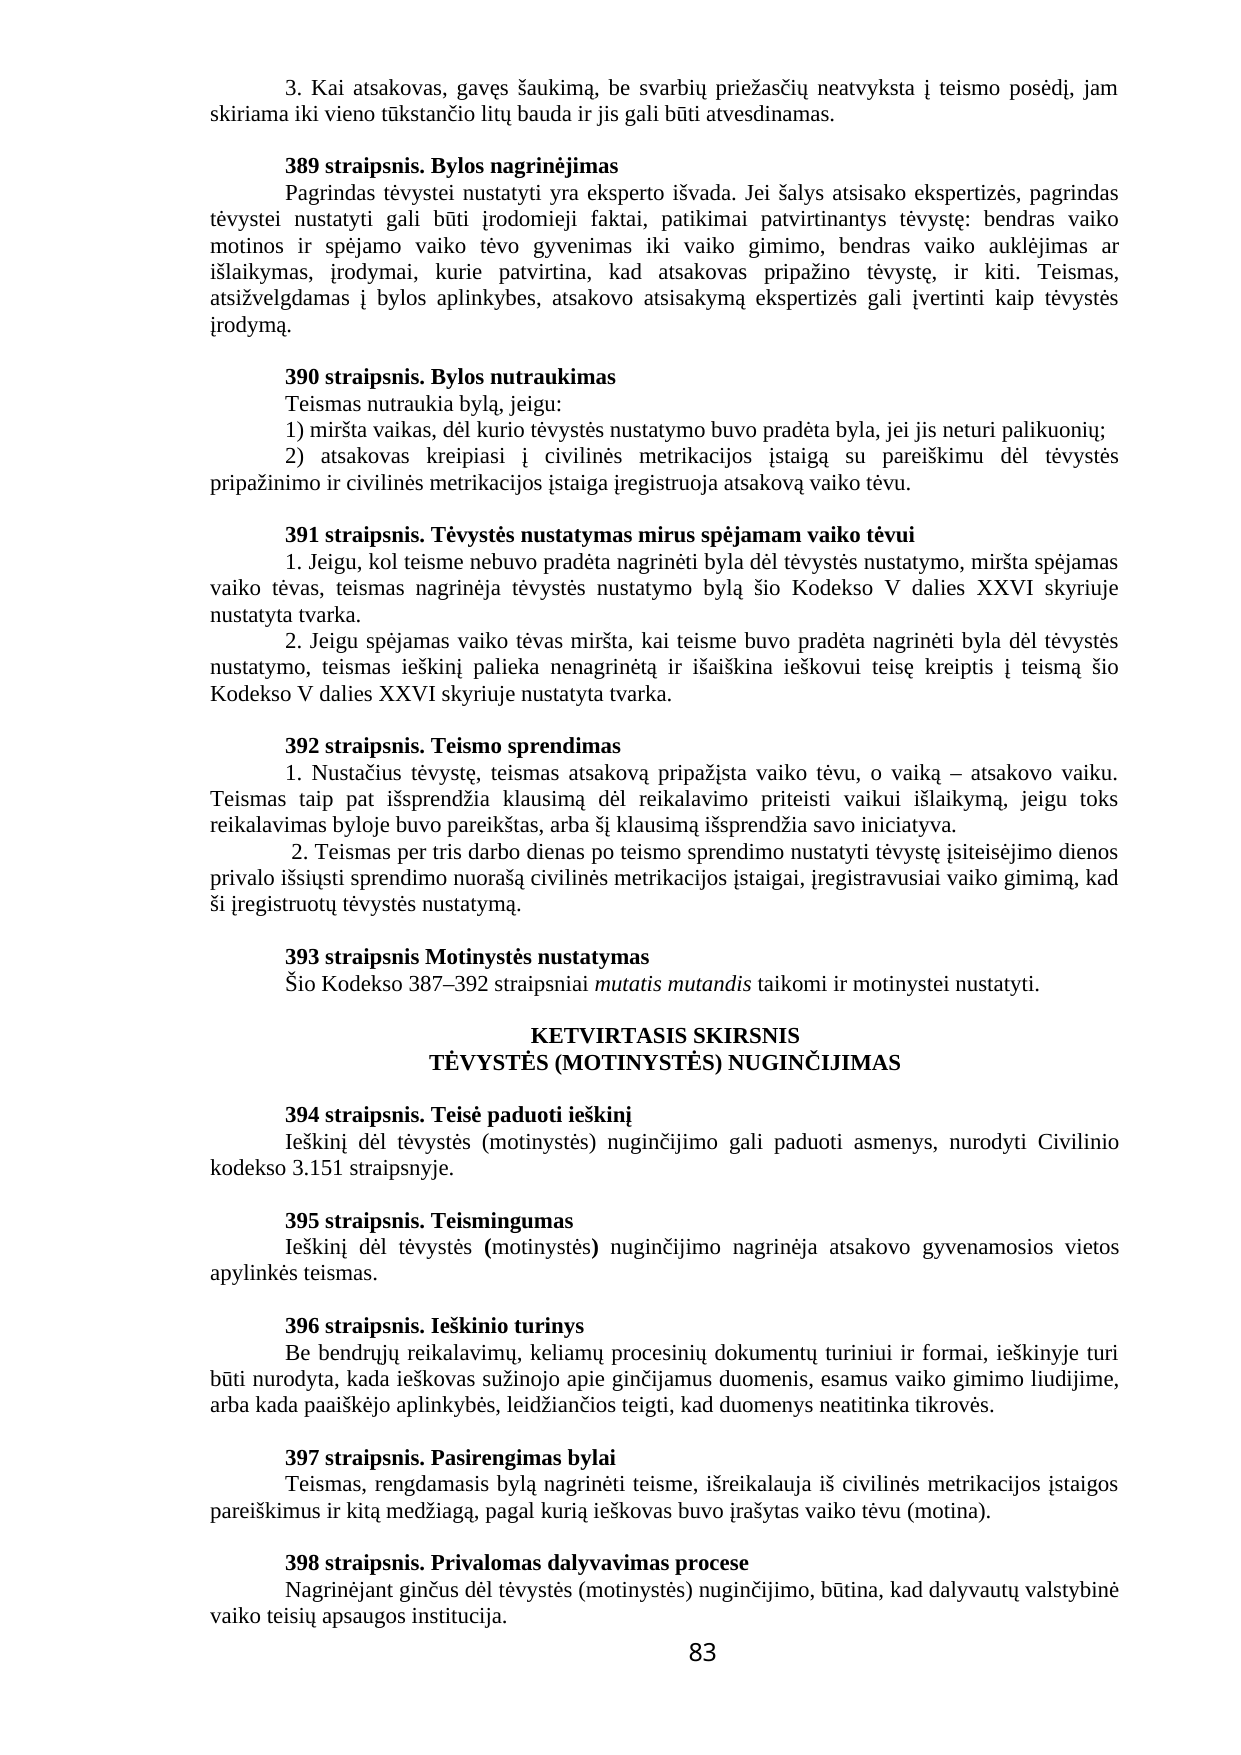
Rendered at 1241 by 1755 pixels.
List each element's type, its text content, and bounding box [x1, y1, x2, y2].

text 395 straipsnis. Teismingumas [210, 1207, 1120, 1233]
text 1) miršta vaikas, dėl kurio tėvystės nustatymo buvo pradėta byla, jei jis neturi palikuonių; [210, 416, 1120, 442]
text Teismas, rengdamasis bylą nagrinėti teisme, išreikalauja iš civilinės metrikacijos įstaigos pareiškimus ir kitą medžiagą, pagal kurią ieškovas buvo įrašytas vaiko tėvu (motina). [210, 1470, 1120, 1523]
text Šio Kodekso 387–392 straipsniai mutatis mutandis taikomi ir motinystei nustatyti. [210, 969, 1120, 996]
text 394 straipsnis. Teisė paduoti ieškinį [210, 1101, 1120, 1128]
text 396 straipsnis. Ieškinio turinys [210, 1312, 1120, 1338]
subtitle TĖVYSTĖS (MOTINYSTĖS) NUGINČIJIMAS [210, 1049, 1120, 1075]
text Be bendrųjų reikalavimų, keliamų procesinių dokumentų turiniui ir formai, ieškinyje turi būti nurodyta, kada ieškovas sužinojo apie ginčijamus duomenis, esamus vaiko gimimo liudijime, arba kada paaiškėjo aplinkybės, leidžiančios teigti, kad duomenys neatitinka tikrovės. [210, 1338, 1120, 1418]
text 2) atsakovas kreipiasi į civilinės metrikacijos įstaigą su pareiškimu dėl tėvystės pripažinimo ir civilinės metrikacijos įstaiga įregistruoja atsakovą vaiko tėvu. [210, 442, 1120, 495]
text 393 straipsnis Motinystės nustatymas [210, 943, 1120, 969]
text 392 straipsnis. Teismo sprendimas [210, 732, 1120, 759]
text Ieškinį dėl tėvystės (motinystės) nuginčijimo gali paduoti asmenys, nurodyti Civilinio kodekso 3.151 straipsnyje. [210, 1128, 1120, 1180]
text 2. Teismas per tris darbo dienas po teismo sprendimo nustatyti tėvystę įsiteisėjimo dienos privalo išsiųsti sprendimo nuorašą civilinės metrikacijos įstaigai, įregistravusiai vaiko gimimą, kad ši įregistruotų tėvystės nustatymą. [210, 838, 1120, 917]
text 1. Jeigu, kol teisme nebuvo pradėta nagrinėti byla dėl tėvystės nustatymo, miršta spėjamas vaiko tėvas, teismas nagrinėja tėvystės nustatymo bylą šio Kodekso V dalies XXVI skyriuje nustatyta tvarka. [210, 548, 1120, 627]
text 390 straipsnis. Bylos nutraukimas [210, 363, 1120, 390]
text Nagrinėjant ginčus dėl tėvystės (motinystės) nuginčijimo, būtina, kad dalyvautų valstybinė vaiko teisių apsaugos institucija. [210, 1576, 1120, 1628]
text Ieškinį dėl tėvystės (motinystės) nuginčijimo nagrinėja atsakovo gyvenamosios vietos apylinkės teismas. [210, 1233, 1120, 1286]
text Teismas nutraukia bylą, jeigu: [210, 390, 1120, 416]
text 2. Jeigu spėjamas vaiko tėvas miršta, kai teisme buvo pradėta nagrinėti byla dėl tėvystės nustatymo, teismas ieškinį palieka nenagrinėtą ir išaiškina ieškovui teisę kreiptis į teismą šio Kodekso V dalies XXVI skyriuje nustatyta tvarka. [210, 627, 1120, 706]
subtitle KETVIRTASIS SKIRSNIS [210, 1022, 1120, 1049]
text 3. Kai atsakovas, gavęs šaukimą, be svarbių priežasčių neatvyksta į teismo posėdį, jam skiriama iki vieno tūkstančio litų bauda ir jis gali būti atvesdinamas. [210, 73, 1120, 126]
text 398 straipsnis. Privalomas dalyvavimas procese [210, 1549, 1120, 1576]
text 389 straipsnis. Bylos nagrinėjimas [210, 153, 1120, 179]
text 397 straipsnis. Pasirengimas bylai [210, 1444, 1120, 1470]
text Pagrindas tėvystei nustatyti yra eksperto išvada. Jei šalys atsisako ekspertizės, pagrindas tėvystei nustatyti gali būti įrodomieji faktai, patikimai patvirtinantys tėvystę: bendras vaiko motinos ir spėjamo vaiko tėvo gyvenimas iki vaiko gimimo, bendras vaiko auklėjimas ar išlaikymas, įrodymai, kurie patvirtina, kad atsakovas pripažino tėvystę, ir kiti. Teismas, atsižvelgdamas į bylos aplinkybes, atsakovo atsisakymą ekspertizės gali įvertinti kaip tėvystės įrodymą. [210, 179, 1120, 337]
text 391 straipsnis. Tėvystės nustatymas mirus spėjamam vaiko tėvui [210, 522, 1120, 548]
text 1. Nustačius tėvystę, teismas atsakovą pripažįsta vaiko tėvu, o vaiką – atsakovo vaiku. Teismas taip pat išsprendžia klausimą dėl reikalavimo priteisti vaikui išlaikymą, jeigu toks reikalavimas byloje buvo pareikštas, arba šį klausimą išsprendžia savo iniciatyva. [210, 759, 1120, 838]
